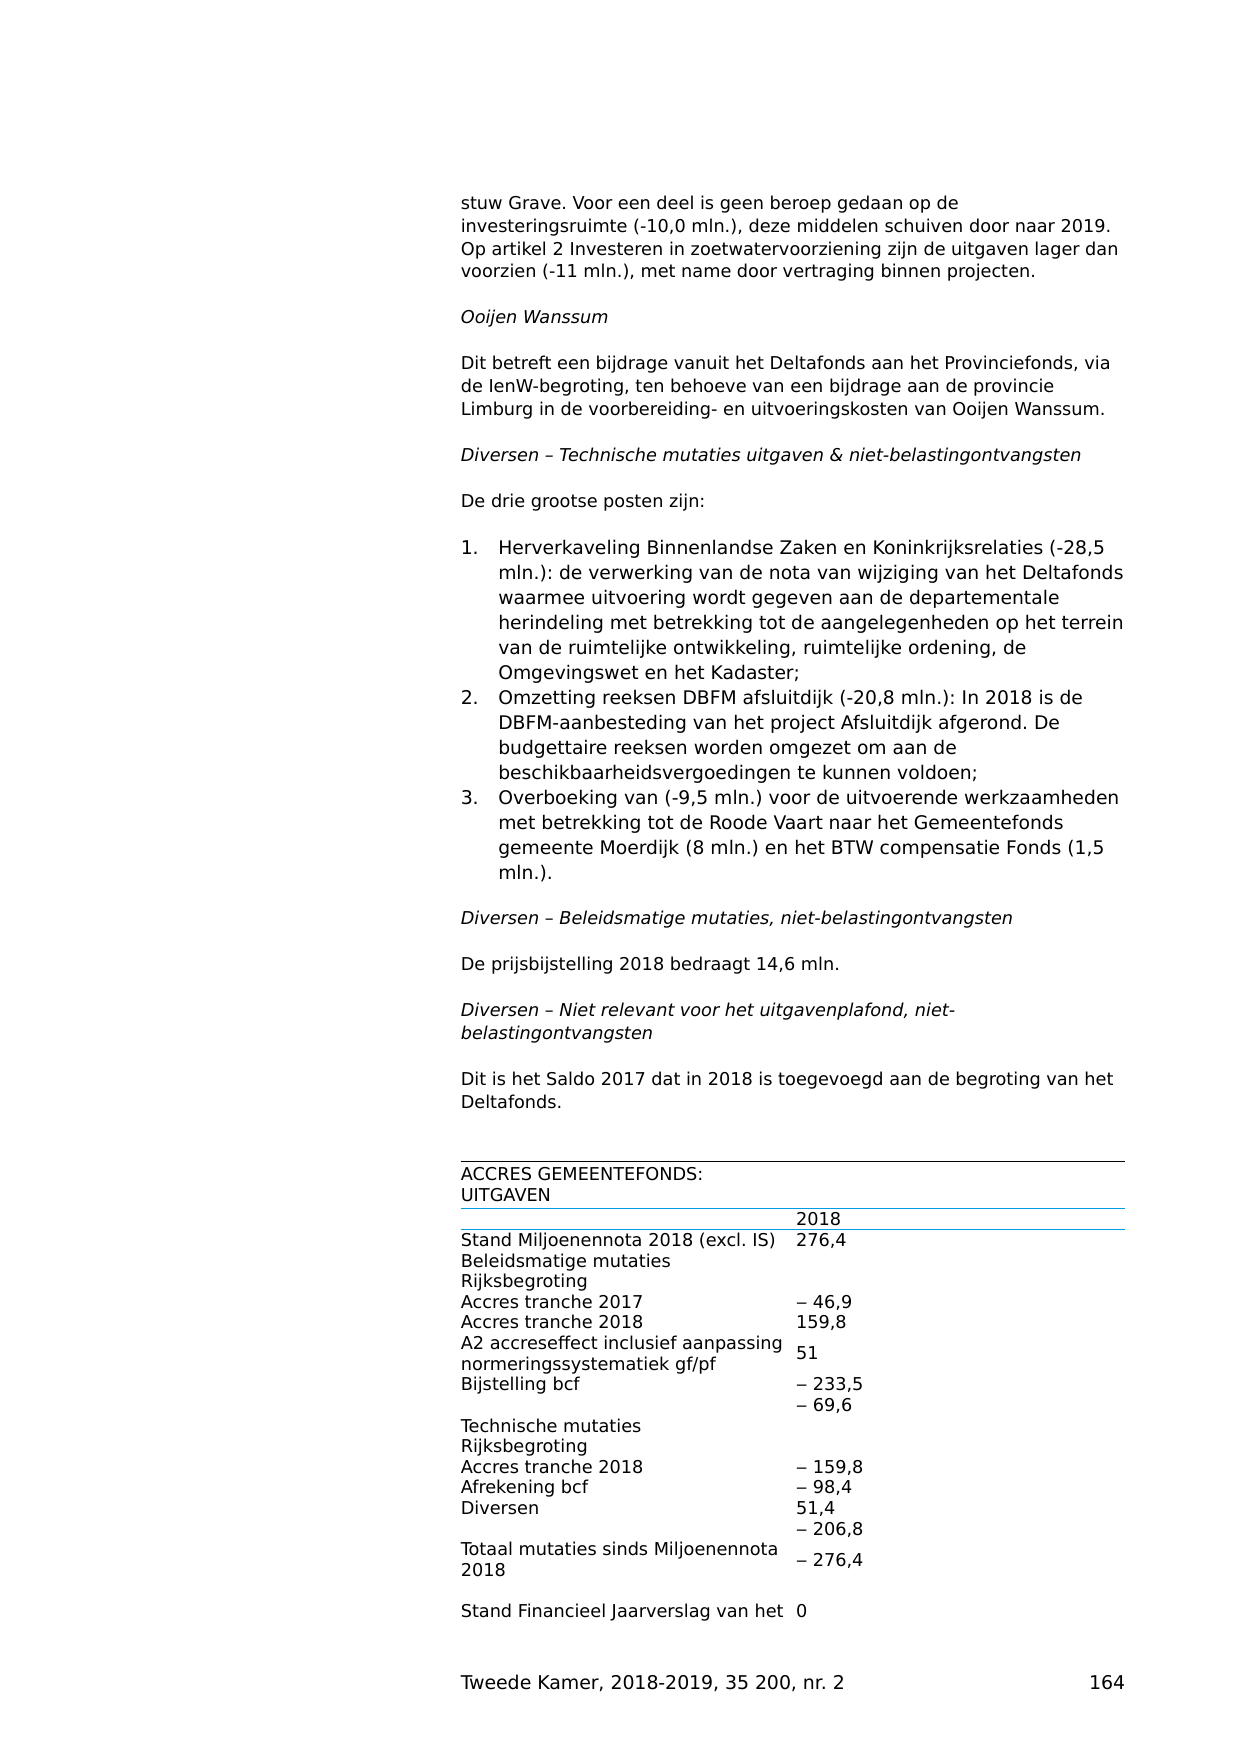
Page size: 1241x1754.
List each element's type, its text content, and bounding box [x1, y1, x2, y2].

table_cell [793, 1271, 1125, 1292]
text De drie grootse posten zijn: [461, 489, 1125, 512]
table_cell [793, 1416, 1125, 1436]
table_cell Accres tranche 2018 [461, 1313, 793, 1333]
table_cell 51 [793, 1333, 1125, 1374]
table_cell [793, 1581, 1125, 1601]
table_cell A2 accreseffect inclusief aanpassing normeringssystematiek gf/pf [461, 1333, 793, 1374]
text Diversen – Technische mutaties uitgaven & niet-belastingontvangsten [461, 443, 1125, 466]
text Diversen – Niet relevant voor het uitgavenplafond, niet-belastingontvangsten [461, 998, 1125, 1044]
table_cell Accres tranche 2018 [461, 1457, 793, 1477]
text Ooijen Wanssum [461, 305, 1125, 328]
table_cell Beleidsmatige mutaties [461, 1251, 793, 1271]
text Dit betreft een bijdrage vanuit het Deltafonds aan het Provinciefonds, via de IenW-begroting, ten behoeve van een bijdrage aan de provincie Limburg in de voorbereiding- en uitvoeringskosten van Ooijen Wanssum. [461, 351, 1125, 420]
table_cell [793, 1251, 1125, 1271]
table_header Accres Gemeentefonds [461, 1136, 1125, 1161]
table_cell ‒ 46,9 [793, 1292, 1125, 1312]
list Overboeking van (-9,5 mln.) voor de uitvoerende werkzaamheden met betrekking tot de Roode Vaart naar het Gemeentefonds gemeente Moerdijk (8 mln.) en het BTW compensatie Fonds (1,5 mln.). [461, 784, 1125, 884]
table_cell Stand Financieel Jaarverslag van het [461, 1601, 793, 1622]
table_cell [461, 1519, 793, 1539]
table_cell ‒ 233,5 [793, 1374, 1125, 1395]
table_cell ‒ 159,8 [793, 1457, 1125, 1477]
table_cell ‒ 69,6 [793, 1395, 1125, 1416]
table_cell ‒ 276,4 [793, 1539, 1125, 1581]
table_cell [793, 1162, 1125, 1208]
table_cell [793, 1436, 1125, 1457]
table_cell 0 [793, 1601, 1125, 1622]
table_cell Accres tranche 2017 [461, 1292, 793, 1312]
text Dit is het Saldo 2017 dat in 2018 is toegevoegd aan de begroting van het Deltafonds. [461, 1067, 1125, 1113]
list Omzetting reeksen DBFM afsluitdijk (-20,8 mln.): In 2018 is de DBFM-aanbesteding van het project Afsluitdijk afgerond. De budgettaire reeksen worden omgezet om aan de beschikbaarheidsvergoedingen te kunnen voldoen; [461, 684, 1125, 784]
table_cell Technische mutaties [461, 1416, 793, 1436]
list Herverkaveling Binnenlandse Zaken en Koninkrijksrelaties (-28,5 mln.): de verwerking van de nota van wijziging van het Deltafonds waarmee uitvoering wordt gegeven aan de departementale herindeling met betrekking tot de aangelegenheden op het terrein van de ruimtelijke ontwikkeling, ruimtelijke ordening, de Omgevingswet en het Kadaster; [461, 534, 1125, 684]
table_cell ‒ 98,4 [793, 1478, 1125, 1498]
table_cell 2018 [793, 1209, 1125, 1229]
table_cell Totaal mutaties sinds Miljoenennota 2018 [461, 1539, 793, 1581]
text Diversen – Beleidsmatige mutaties, niet-belastingontvangsten [461, 906, 1125, 929]
table_cell ACCRES GEMEENTEFONDS: UITGAVEN [461, 1162, 793, 1208]
table_cell 159,8 [793, 1313, 1125, 1333]
table_cell [461, 1581, 793, 1601]
table_cell Afrekening bcf [461, 1478, 793, 1498]
table_cell Rijksbegroting [461, 1271, 793, 1292]
table_cell Rijksbegroting [461, 1436, 793, 1457]
text stuw Grave. Voor een deel is geen beroep gedaan op de investeringsruimte (-10,0 mln.), deze middelen schuiven door naar 2019. Op artikel 2 Investeren in zoetwatervoorziening zijn de uitgaven lager dan voorzien (-11 mln.), met name door vertraging binnen projecten. [461, 191, 1125, 282]
table_cell ‒ 206,8 [793, 1519, 1125, 1539]
table_cell [461, 1395, 793, 1416]
table_cell Stand Miljoenennota 2018 (excl. IS) [461, 1230, 793, 1251]
text De prijsbijstelling 2018 bedraagt 14,6 mln. [461, 952, 1125, 975]
table_cell Bijstelling bcf [461, 1374, 793, 1395]
table_cell 51,4 [793, 1498, 1125, 1519]
table_cell Diversen [461, 1498, 793, 1519]
table_cell 276,4 [793, 1230, 1125, 1251]
table_cell [461, 1209, 793, 1229]
